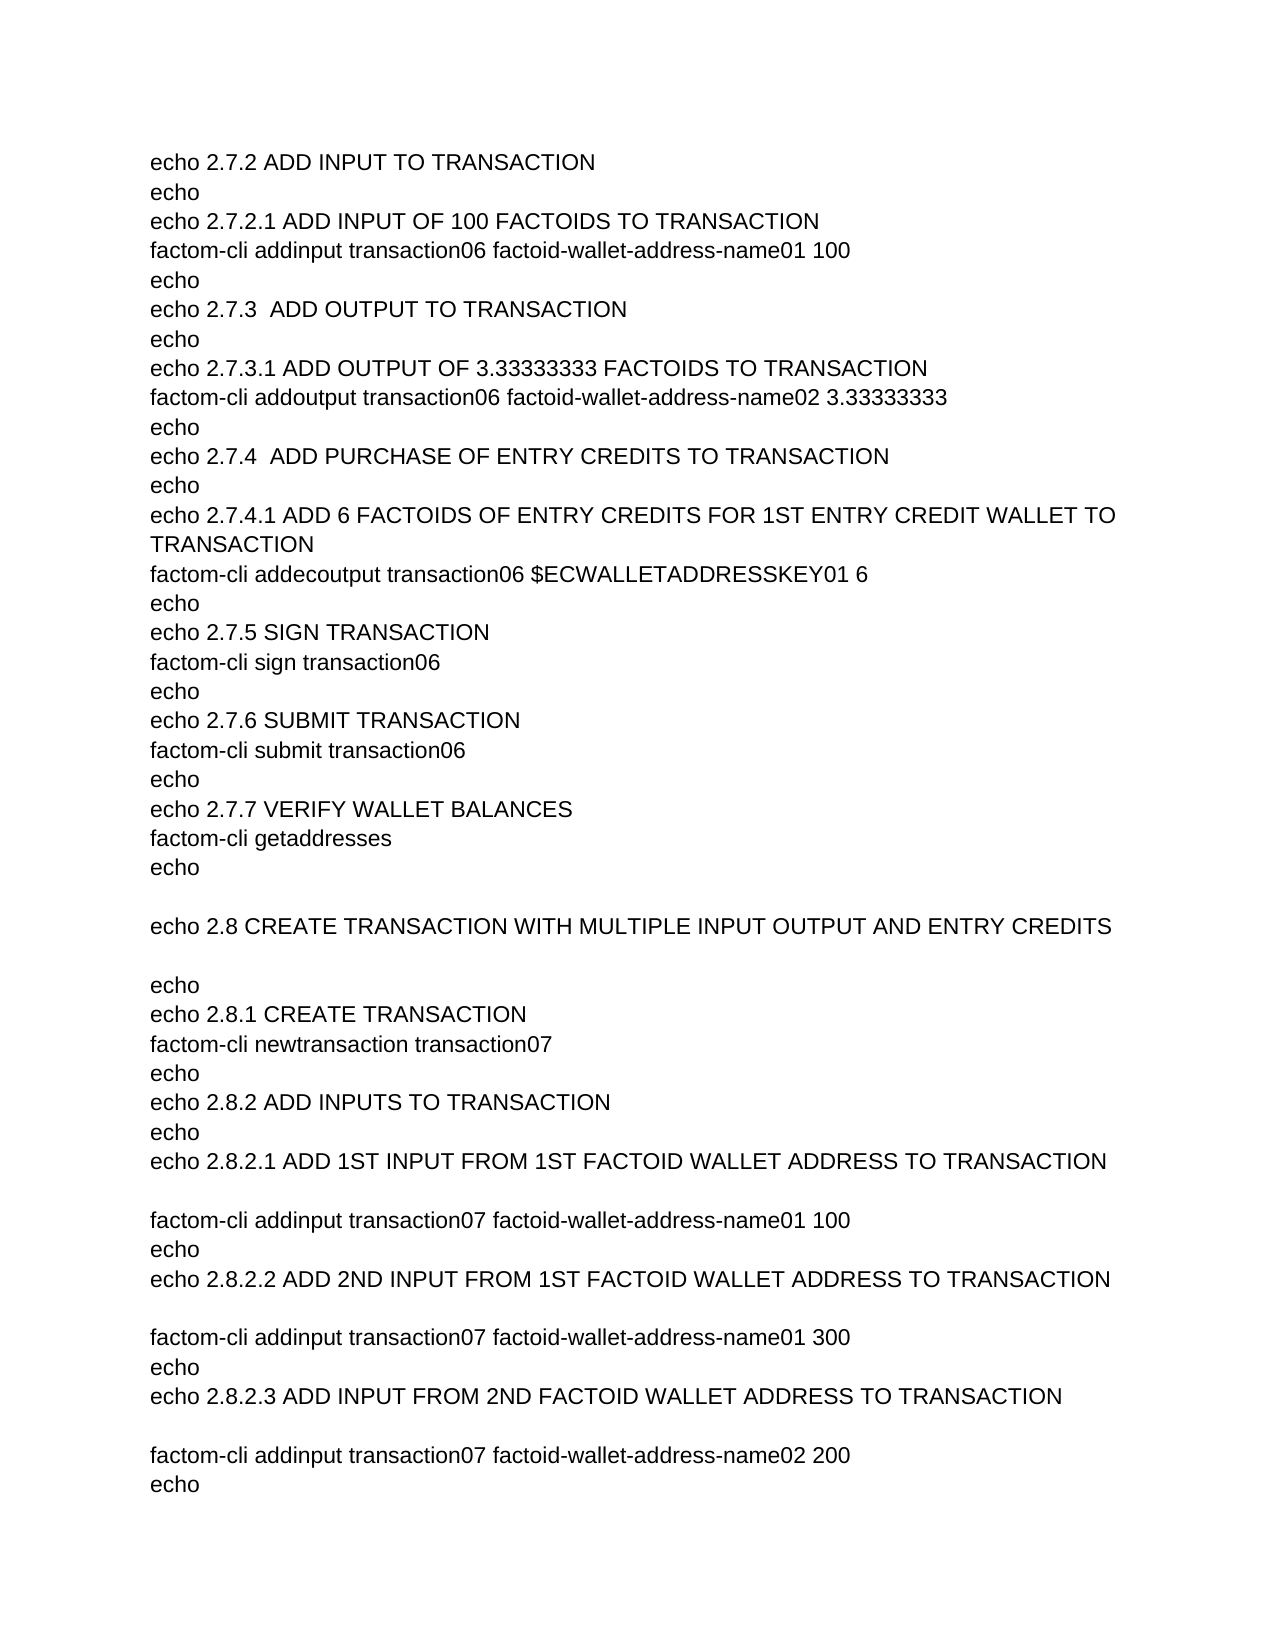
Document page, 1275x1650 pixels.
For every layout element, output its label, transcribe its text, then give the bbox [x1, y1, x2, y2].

text echo 2.7.7 VERIFY WALLET BALANCES [150, 796, 1125, 822]
text echo [150, 1237, 1125, 1262]
text echo 2.8.2.2 ADD 2ND INPUT FROM 1ST FACTOID WALLET ADDRESS TO TRANSACTION [150, 1266, 1125, 1321]
text echo [150, 1119, 1125, 1145]
text echo [150, 591, 1125, 616]
text echo [150, 414, 1125, 440]
text factom-cli getaddresses [150, 826, 1125, 851]
text echo 2.8.2 ADD INPUTS TO TRANSACTION [150, 1090, 1125, 1116]
text echo 2.7.3.1 ADD OUTPUT OF 3.33333333 FACTOIDS TO TRANSACTION [150, 356, 1125, 381]
text factom-cli newtransaction transaction07 [150, 1031, 1125, 1057]
text echo 2.7.4 ADD PURCHASE OF ENTRY CREDITS TO TRANSACTION [150, 444, 1125, 469]
text echo 2.7.4.1 ADD 6 FACTOIDS OF ENTRY CREDITS FOR 1ST ENTRY CREDIT WALLET TO TRANSACTION [150, 502, 1125, 557]
text echo 2.8 CREATE TRANSACTION WITH MULTIPLE INPUT OUTPUT AND ENTRY CREDITS [150, 914, 1125, 969]
text factom-cli addinput transaction07 factoid-wallet-address-name01 100 [150, 1207, 1125, 1233]
text echo [150, 767, 1125, 792]
text factom-cli sign transaction06 [150, 649, 1125, 675]
text echo 2.7.5 SIGN TRANSACTION [150, 620, 1125, 646]
text echo [150, 326, 1125, 352]
text echo 2.7.2.1 ADD INPUT OF 100 FACTOIDS TO TRANSACTION [150, 209, 1125, 234]
text echo 2.8.2.1 ADD 1ST INPUT FROM 1ST FACTOID WALLET ADDRESS TO TRANSACTION [150, 1149, 1125, 1204]
text echo [150, 1472, 1125, 1497]
text echo [150, 1354, 1125, 1380]
text echo 2.7.2 ADD INPUT TO TRANSACTION [150, 150, 1125, 176]
text factom-cli addinput transaction06 factoid-wallet-address-name01 100 [150, 238, 1125, 264]
text echo [150, 473, 1125, 499]
text echo [150, 972, 1125, 998]
text echo 2.7.6 SUBMIT TRANSACTION [150, 708, 1125, 734]
text factom-cli addoutput transaction06 factoid-wallet-address-name02 3.33333333 [150, 385, 1125, 411]
text echo 2.8.1 CREATE TRANSACTION [150, 1002, 1125, 1027]
text echo [150, 1061, 1125, 1086]
text echo [150, 267, 1125, 293]
text factom-cli submit transaction06 [150, 737, 1125, 763]
text factom-cli addinput transaction07 factoid-wallet-address-name01 300 [150, 1325, 1125, 1351]
text echo [150, 855, 1125, 881]
text echo [150, 179, 1125, 205]
text factom-cli addinput transaction07 factoid-wallet-address-name02 200 [150, 1442, 1125, 1468]
text echo [150, 679, 1125, 704]
text echo 2.7.3 ADD OUTPUT TO TRANSACTION [150, 297, 1125, 322]
text factom-cli addecoutput transaction06 $ECWALLETADDRESSKEY01 6 [150, 561, 1125, 587]
text echo 2.8.2.3 ADD INPUT FROM 2ND FACTOID WALLET ADDRESS TO TRANSACTION [150, 1384, 1125, 1439]
